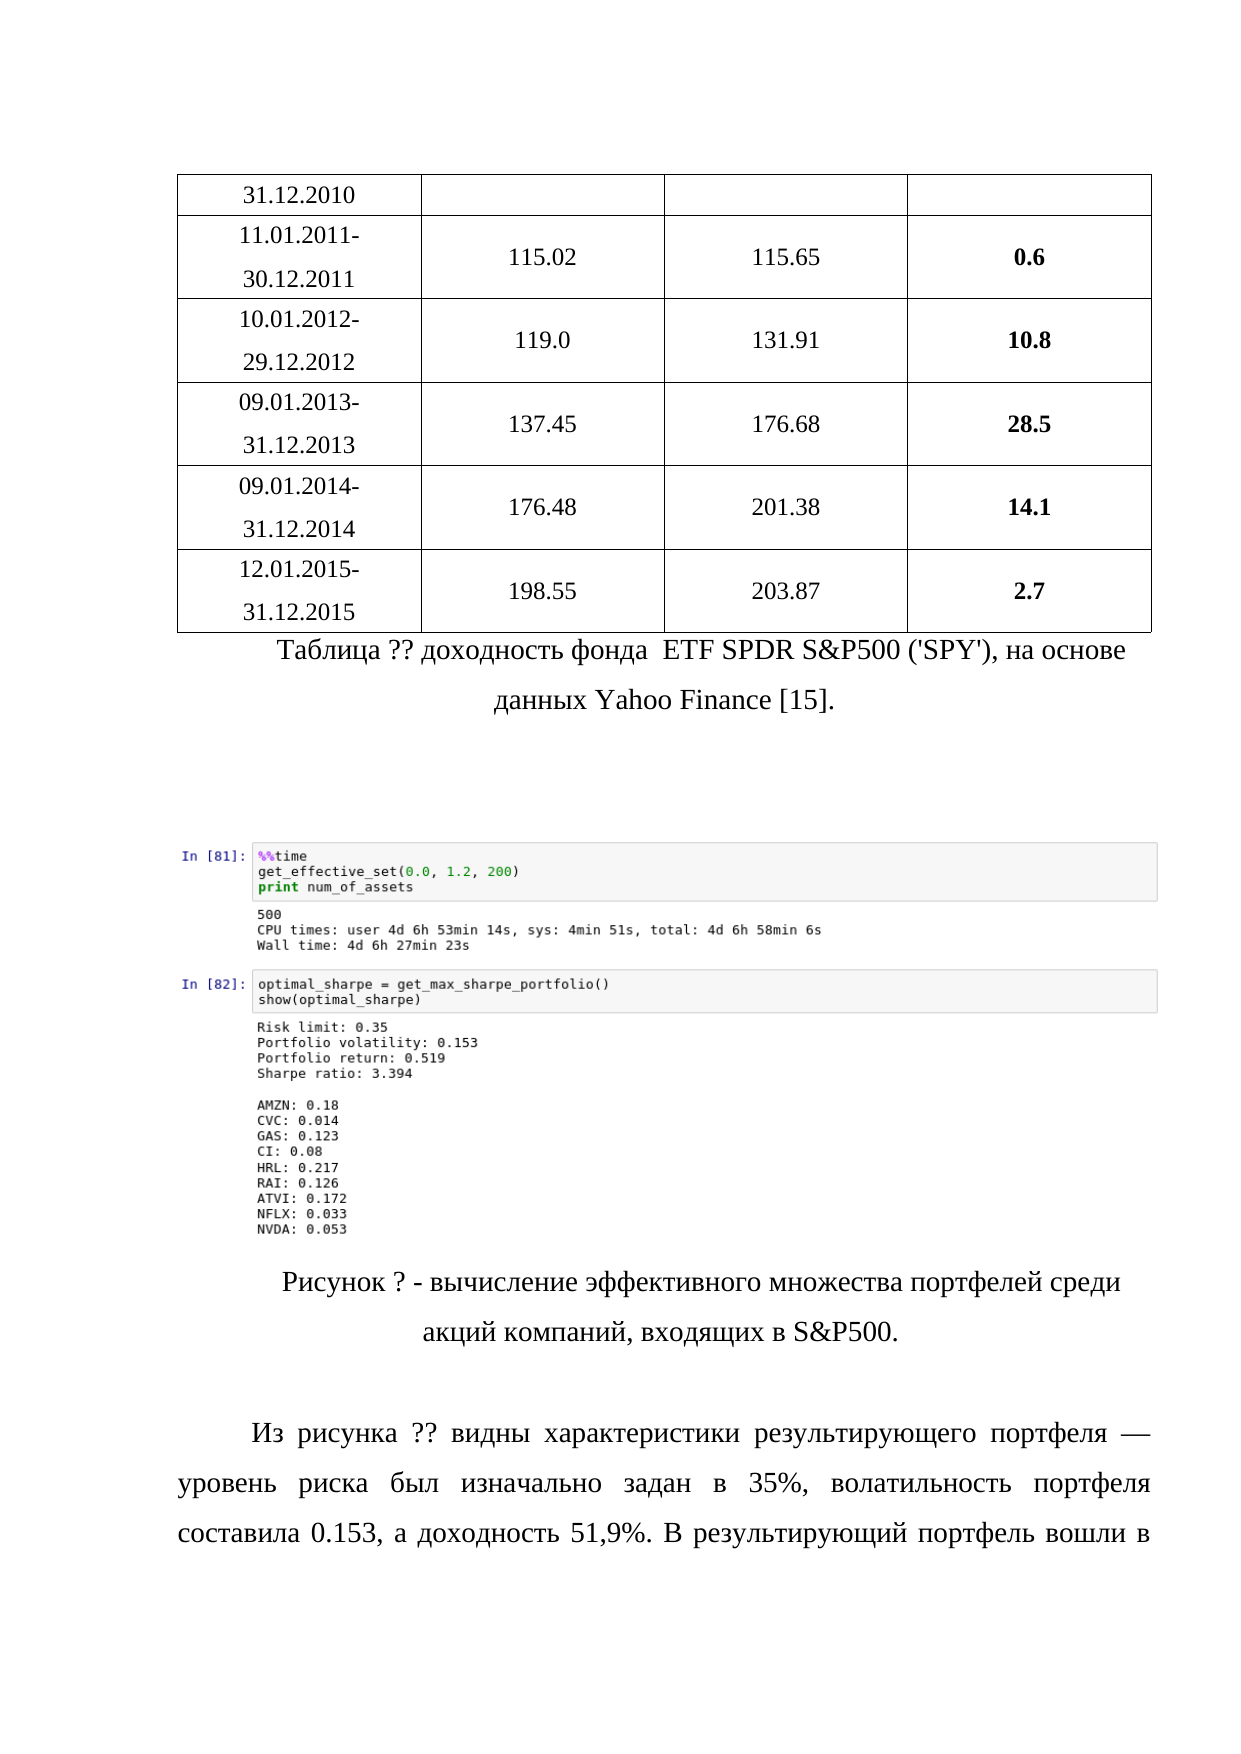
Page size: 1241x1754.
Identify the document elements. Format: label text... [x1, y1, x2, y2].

table_cell 131.91 [665, 299, 907, 382]
table_cell [908, 175, 1151, 215]
table_cell 09.01.2013- 31.12.2013 [178, 383, 421, 465]
table_cell 0.6 [908, 216, 1151, 298]
table_cell 28.5 [908, 383, 1151, 465]
picture [162, 833, 1167, 1248]
table_cell 2.7 [908, 550, 1151, 632]
table_cell 198.55 [422, 550, 664, 632]
text Рисунок ? - вычисление эффективного множества портфелей среди акций компаний, входящих в S&P500. [177, 1248, 1152, 1348]
table_cell 115.02 [422, 216, 664, 298]
table_cell [422, 175, 664, 215]
table_cell 12.01.2015- 31.12.2015 [178, 550, 421, 632]
table_cell 31.12.2010 [178, 175, 421, 215]
text Таблица ?? доходность фонда ETF SPDR S&P500 ('SPY'), на основе данных Yahoo Finance [15]. [177, 632, 1152, 716]
table_cell 176.68 [665, 383, 907, 465]
table_cell 10.8 [908, 299, 1151, 382]
table_cell 09.01.2014- 31.12.2014 [178, 466, 421, 548]
table_cell 115.65 [665, 216, 907, 298]
table_cell 176.48 [422, 466, 664, 548]
table_cell 10.01.2012- 29.12.2012 [178, 299, 421, 382]
table_cell [665, 175, 907, 215]
table_cell 119.0 [422, 299, 664, 382]
table_cell 137.45 [422, 383, 664, 465]
table_cell 11.01.2011- 30.12.2011 [178, 216, 421, 298]
text Из рисунка ?? видны характеристики результирующего портфеля — уровень риска был изначально задан в 35%, волатильность портфеля составила 0.153, а доходность 51,9%. В результирующий портфель вошли в [177, 1415, 1152, 1549]
table_cell 14.1 [908, 466, 1151, 548]
table_cell 201.38 [665, 466, 907, 548]
table_cell 203.87 [665, 550, 907, 632]
